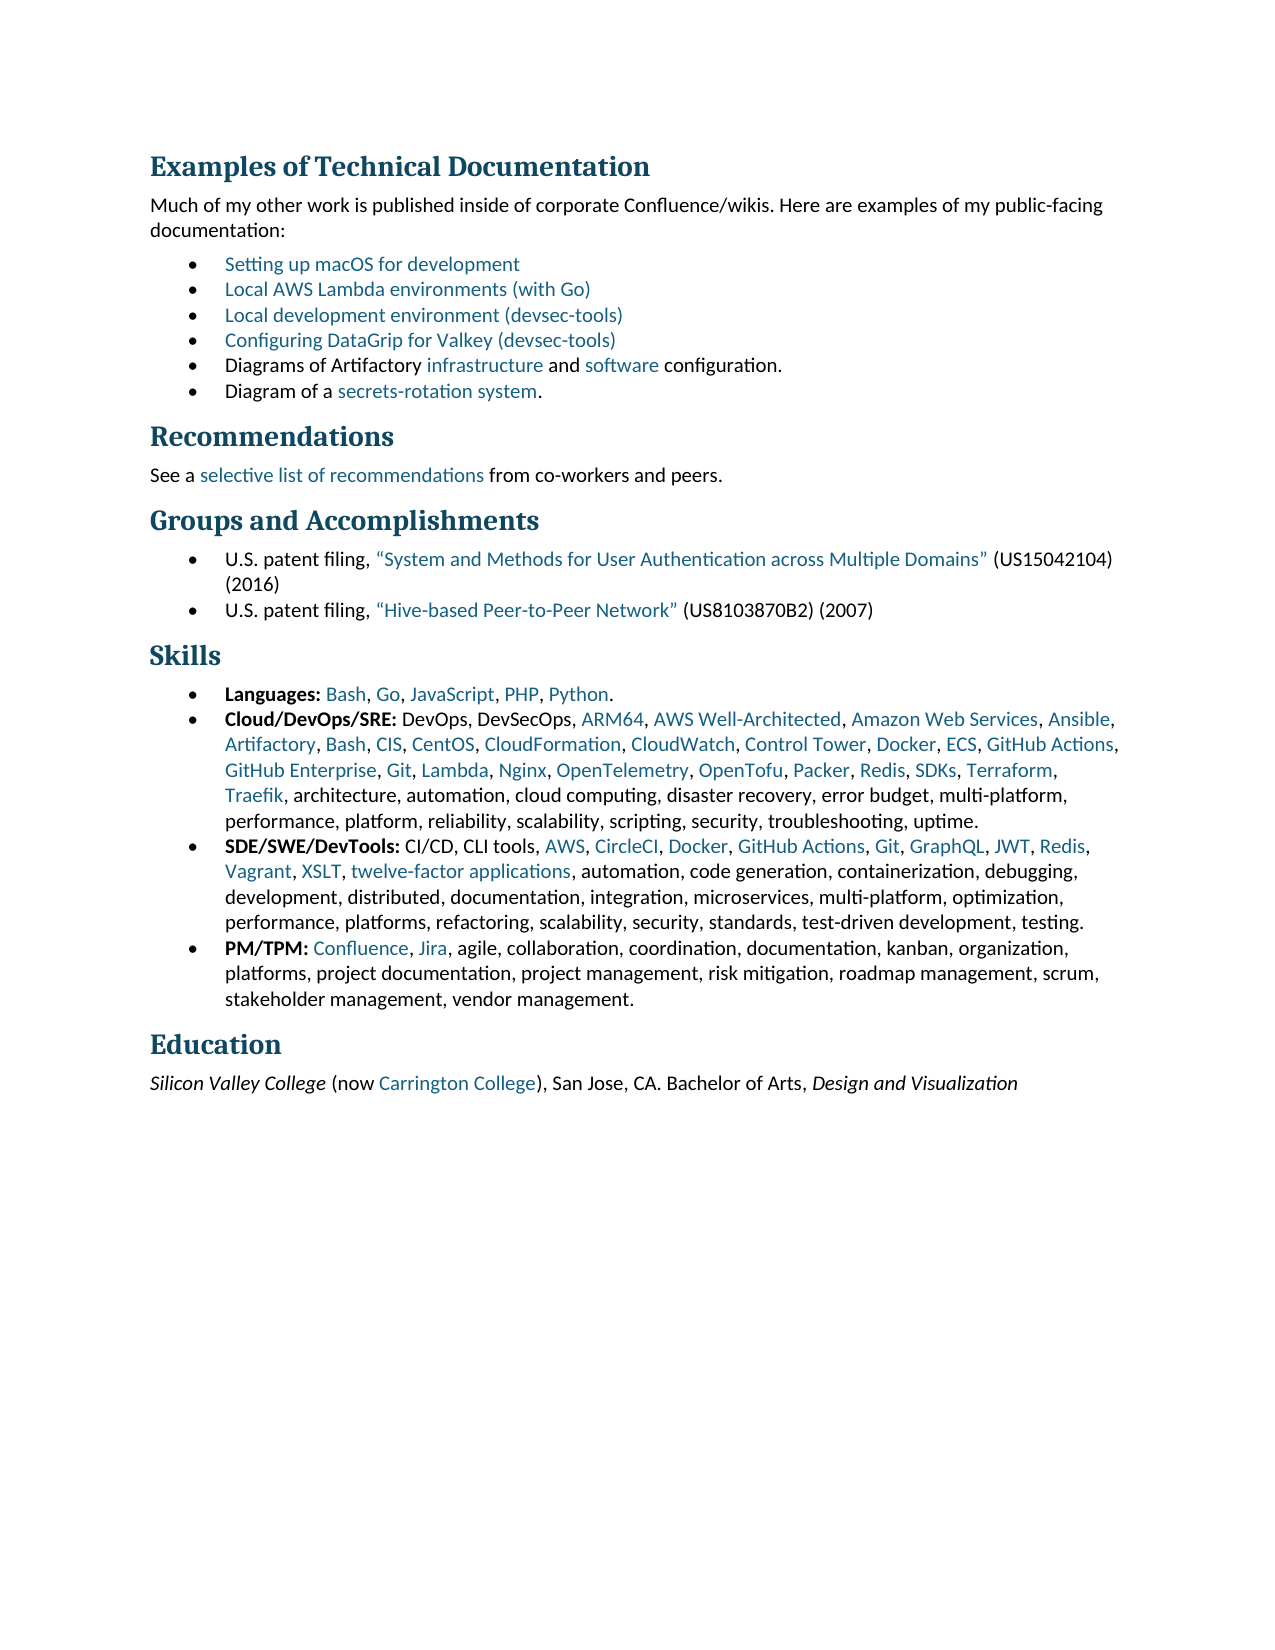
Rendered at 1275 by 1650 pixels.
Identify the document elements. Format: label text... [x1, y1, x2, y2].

list Languages: Bash, Go, JavaScript, PHP, Python. [187, 681, 1125, 706]
list U.S. patent filing, “Hive-based Peer-to-Peer Network” (US8103870B2) (2007) [187, 597, 1125, 622]
subtitle Skills [150, 639, 1125, 672]
list Setting up macOS for development [187, 251, 1125, 276]
list PM/TPM: Confluence, Jira, agile, collaboration, coordination, documentation, kanban, organization, platforms, project documentation, project management, risk mitigation, roadmap management, scrum, stakeholder management, vendor management. [187, 935, 1125, 1011]
subtitle Recommendations [150, 420, 1125, 454]
list Configuring DataGrip for Valkey (devsec-tools) [187, 327, 1125, 353]
subtitle Examples of Technical Documentation [150, 150, 1125, 183]
text Much of my other work is published inside of corporate Confluence/wikis. Here are examples of my public-facing documentation: [150, 192, 1125, 243]
text See a selective list of recommendations from co-workers and peers. [150, 462, 1125, 487]
list U.S. patent filing, “System and Methods for User Authentication across Multiple Domains” (US15042104) (2016) [187, 546, 1125, 597]
list SDE/SWE/DevTools: CI/CD, CLI tools, AWS, CircleCI, Docker, GitHub Actions, Git, GraphQL, JWT, Redis, Vagrant, XSLT, twelve-factor applications, automation, code generation, containerization, debugging, development, distributed, documentation, integration, microservices, multi-platform, optimization, performance, platforms, refactoring, scalability, security, standards, test-driven development, testing. [187, 833, 1125, 935]
subtitle Education [150, 1028, 1125, 1061]
list Diagram of a secrets-rotation system. [187, 378, 1125, 403]
list Diagrams of Artifactory infrastructure and software configuration. [187, 353, 1125, 378]
list Cloud/DevOps/SRE: DevOps, DevSecOps, ARM64, AWS Well-Architected, Amazon Web Services, Ansible, Artifactory, Bash, CIS, CentOS, CloudFormation, CloudWatch, Control Tower, Docker, ECS, GitHub Actions, GitHub Enterprise, Git, Lambda, Nginx, OpenTelemetry, OpenTofu, Packer, Redis, SDKs, Terraform, Traefik, architecture, automation, cloud computing, disaster recovery, error budget, multi-platform, performance, platform, reliability, scalability, scripting, security, troubleshooting, uptime. [187, 706, 1125, 833]
text Silicon Valley College (now Carrington College), San Jose, CA. Bachelor of Arts, Design and Visualization [150, 1070, 1125, 1095]
list Local development environment (devsec-tools) [187, 302, 1125, 327]
subtitle Groups and Accomplishments [150, 504, 1125, 538]
list Local AWS Lambda environments (with Go) [187, 276, 1125, 302]
